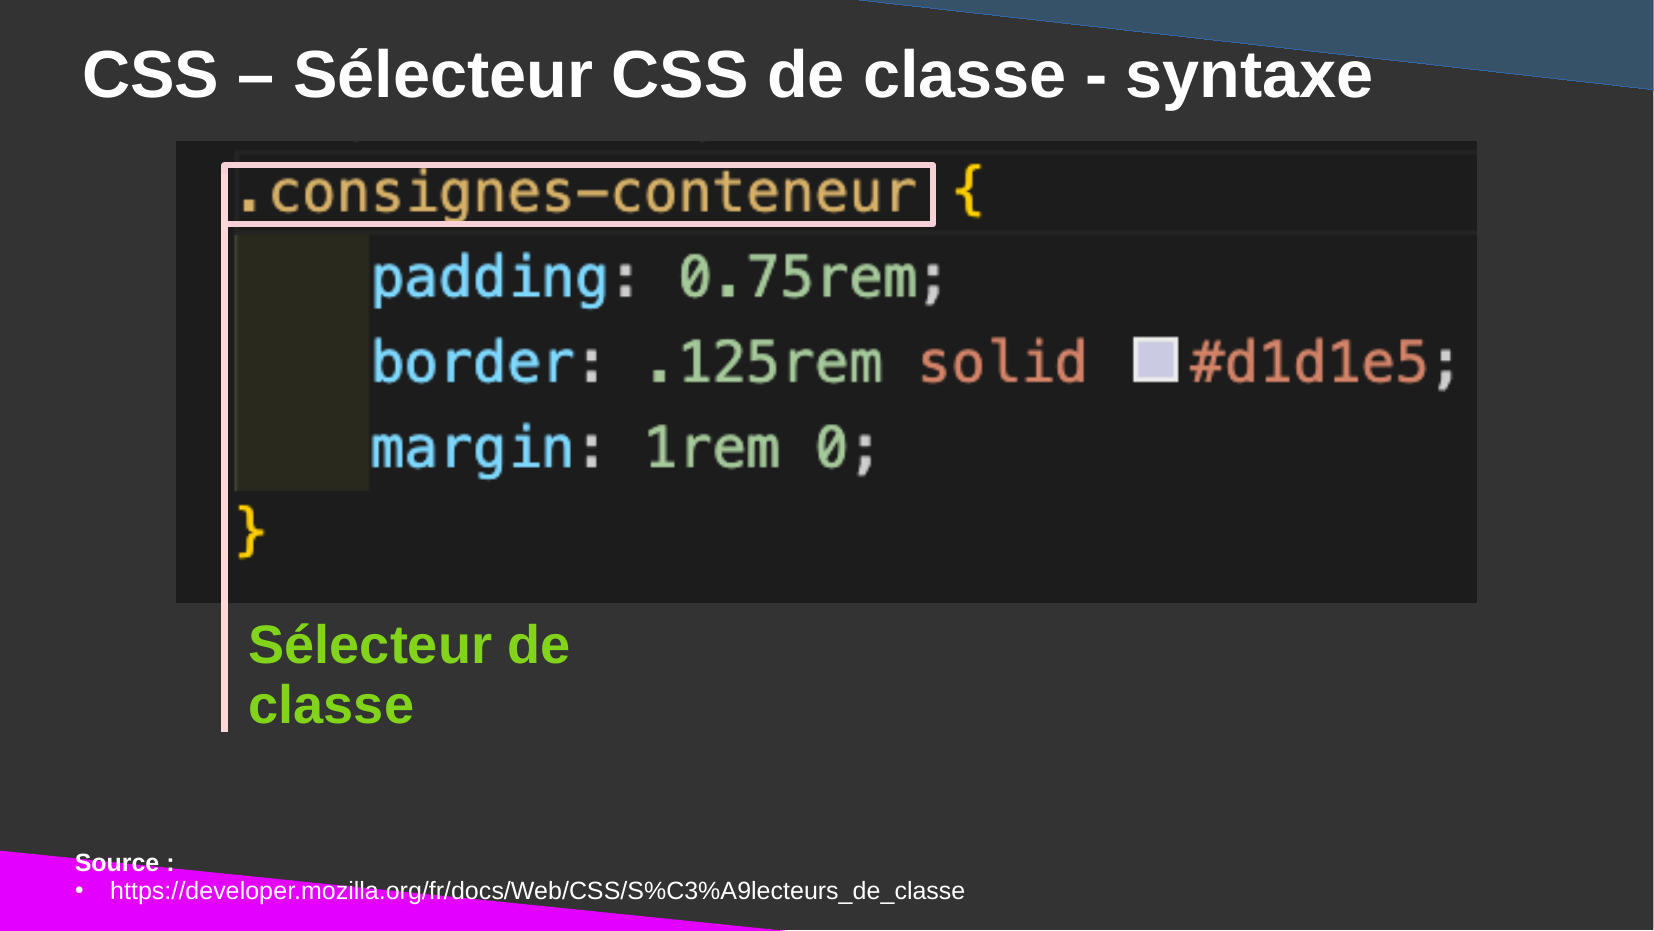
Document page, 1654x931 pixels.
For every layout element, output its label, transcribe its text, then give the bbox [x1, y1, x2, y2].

title Sélecteur de classe [248, 614, 579, 736]
text_box [859, 0, 1654, 90]
picture [176, 141, 1477, 603]
text_box [0, 850, 788, 931]
text_box Source : https://developer.mozilla.org/fr/docs/Web/CSS/S%C3%A9lecteurs_de_classe [60, 841, 1546, 913]
title CSS – Sélecteur CSS de classe - syntaxe [82, 37, 1571, 114]
picture [228, 168, 930, 221]
